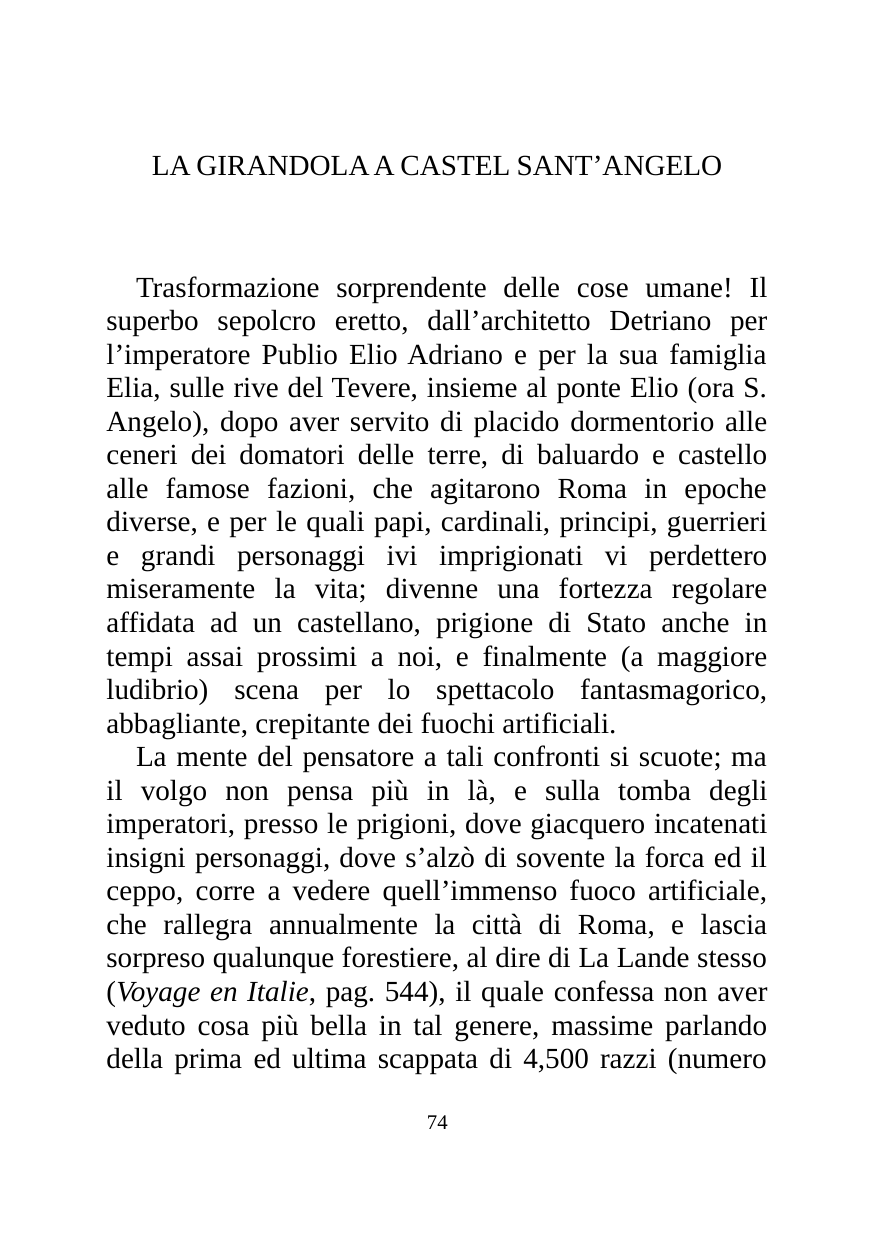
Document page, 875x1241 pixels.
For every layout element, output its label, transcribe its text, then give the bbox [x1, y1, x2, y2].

subtitle LA GIRANDOLA A CASTEL SANT’ANGELO [106, 148, 768, 181]
text La mente del pensatore a tali confronti si scuote; ma il volgo non pensa più in là, e sulla tomba degli imperatori, presso le prigioni, dove giacquero incatenati insigni personaggi, dove s’alzò di sovente la forca ed il ceppo, corre a vedere quell’immenso fuoco artificiale, che rallegra annualmente la città di Roma, e lascia sorpreso qualunque forestiere, al dire di La Lande stesso (Voyage en Italie, pag. 544), il quale confessa non aver veduto cosa più bella in tal genere, massime parlando della prima ed ultima scappata di 4,500 razzi (numero [106, 739, 768, 1075]
text Trasformazione sorprendente delle cose umane! Il superbo sepolcro eretto, dall’architetto Detriano per l’imperatore Publio Elio Adriano e per la sua famiglia Elia, sulle rive del Tevere, insieme al ponte Elio (ora S. Angelo), dopo aver servito di placido dormentorio alle ceneri dei domatori delle terre, di baluardo e castello alle famose fazioni, che agitarono Roma in epoche diverse, e per le quali papi, cardinali, principi, guerrieri e grandi personaggi ivi imprigionati vi perdettero miseramente la vita; divenne una fortezza regolare affidata ad un castellano, prigione di Stato anche in tempi assai prossimi a noi, e finalmente (a maggiore ludibrio) scena per lo spettacolo fantasmagorico, abbagliante, crepitante dei fuochi artificiali. [106, 270, 768, 739]
